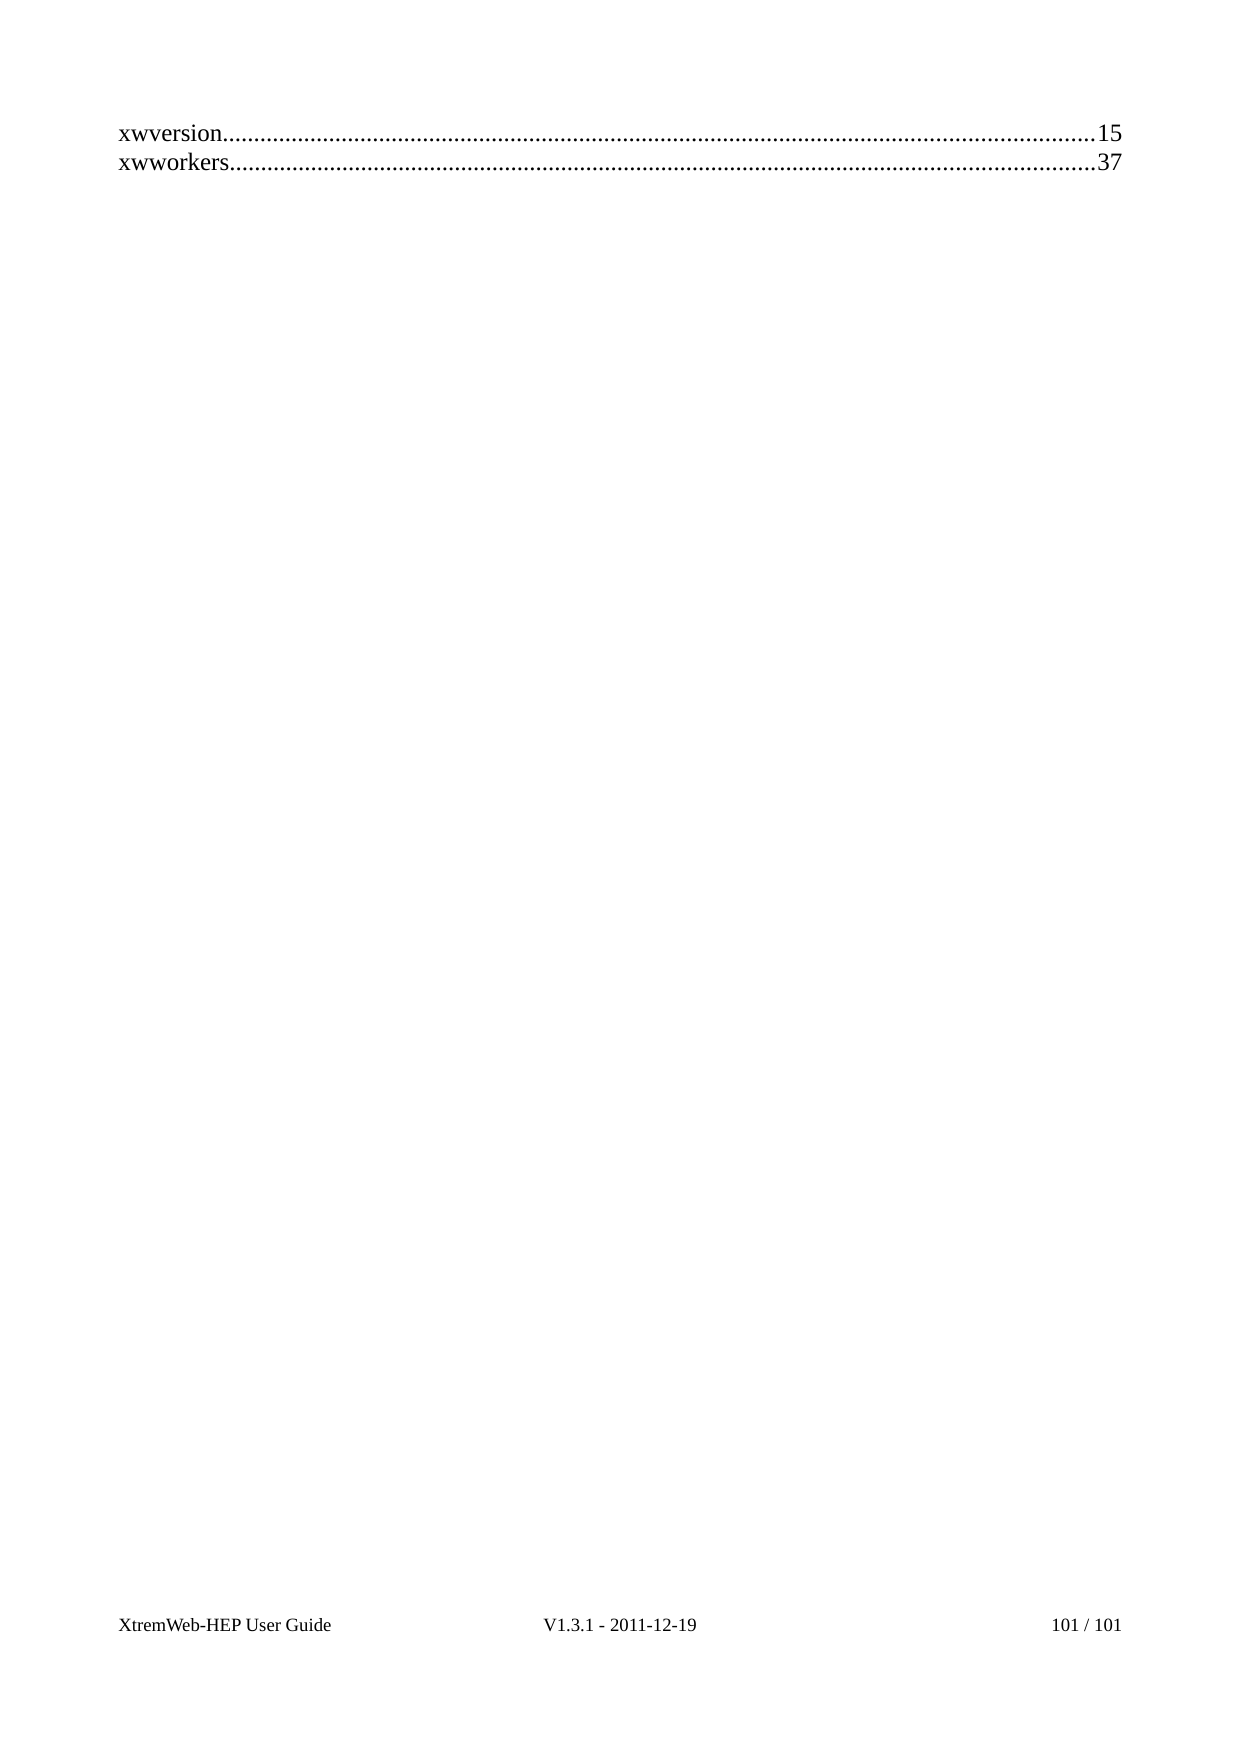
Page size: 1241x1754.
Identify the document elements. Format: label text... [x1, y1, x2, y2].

text xwworkers 37 [118, 147, 1122, 176]
text xwversion 15 [118, 118, 1122, 147]
